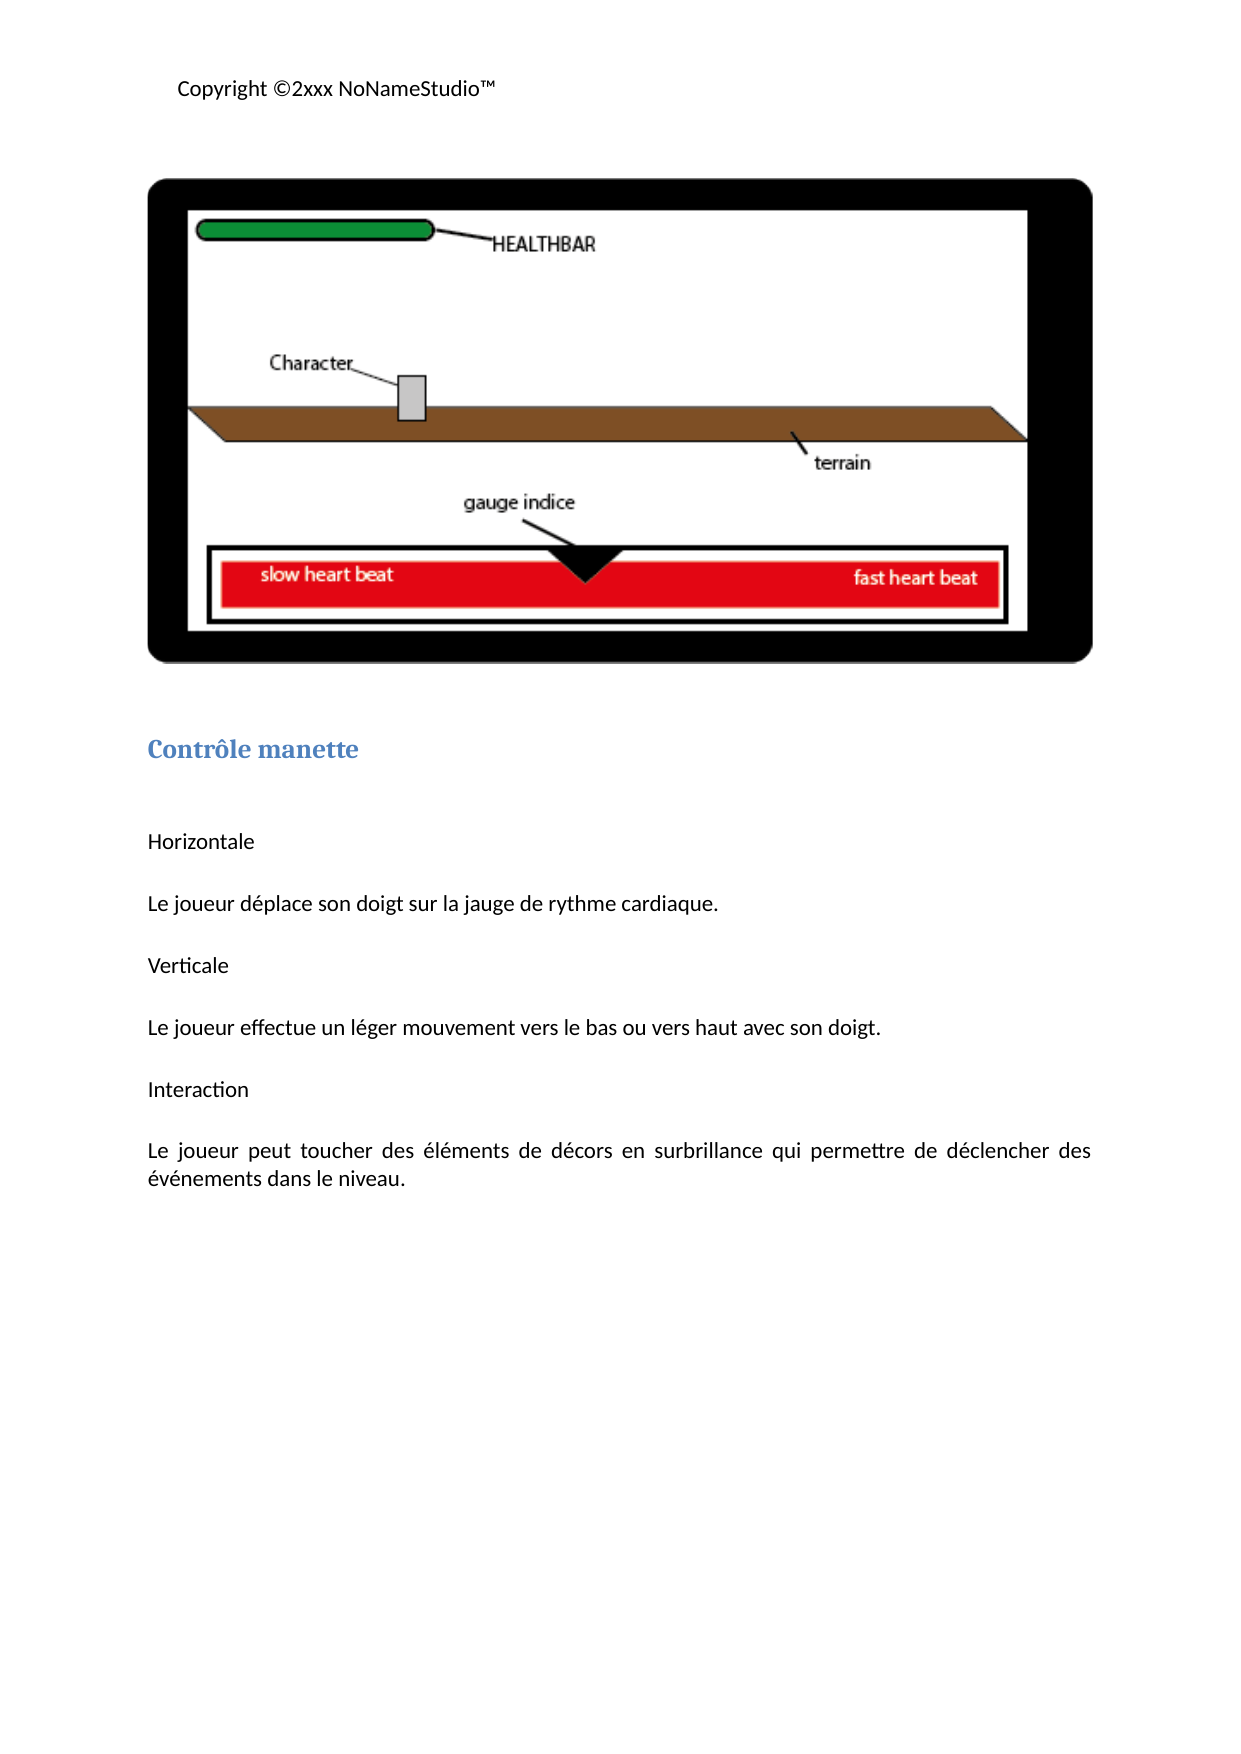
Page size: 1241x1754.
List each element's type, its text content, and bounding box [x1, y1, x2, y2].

text Verticale [148, 951, 1093, 979]
text Le joueur peut toucher des éléments de décors en surbrillance qui permettre de déclencher des événements dans le niveau. [148, 1137, 1093, 1193]
picture [147, 178, 1093, 664]
subtitle Contrôle manette [148, 734, 1093, 765]
text Le joueur déplace son doigt sur la jauge de rythme cardiaque. [148, 889, 1093, 917]
text Interaction [148, 1075, 1093, 1103]
text Le joueur effectue un léger mouvement vers le bas ou vers haut avec son doigt. [148, 1013, 1093, 1041]
text Horizontale [148, 827, 1093, 855]
